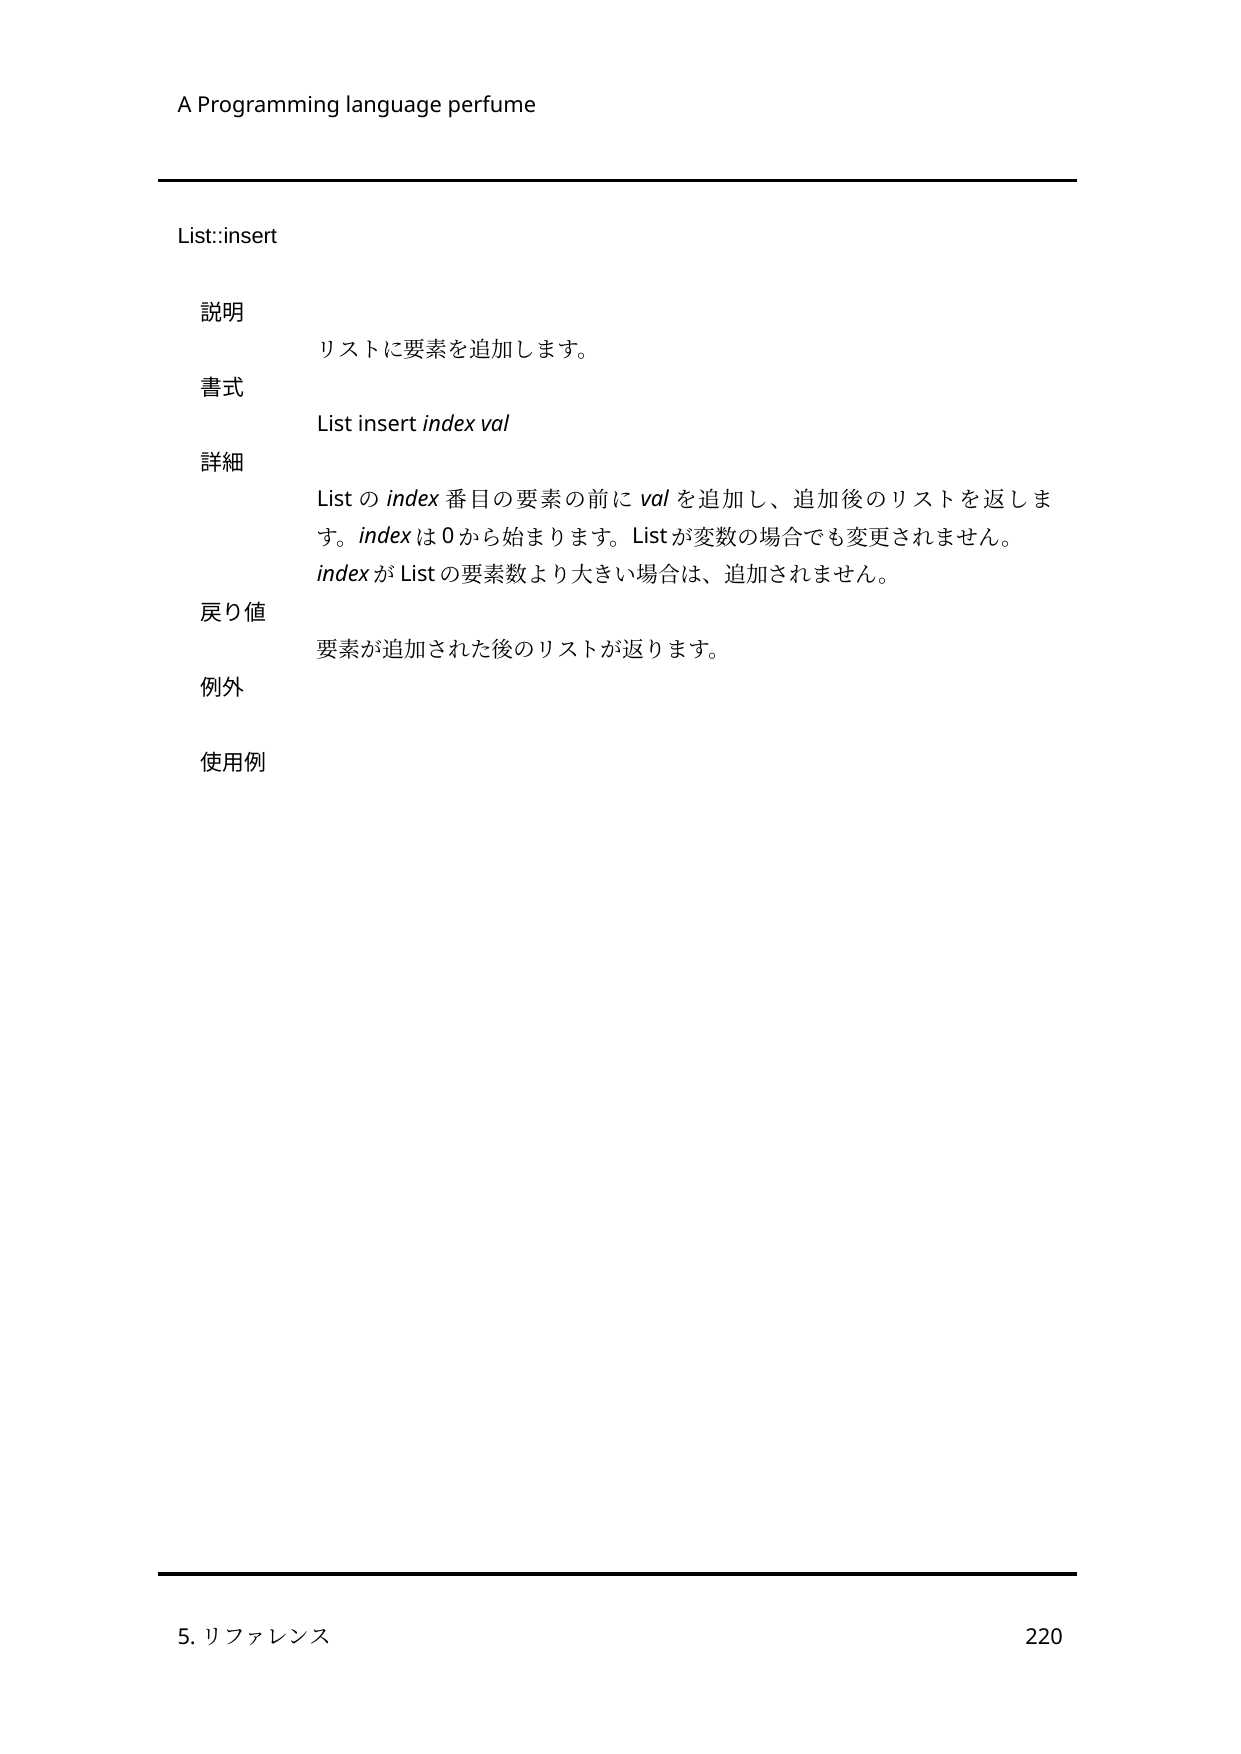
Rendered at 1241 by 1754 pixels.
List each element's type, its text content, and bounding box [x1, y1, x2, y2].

table_cell 例外 [200, 667, 317, 742]
table_cell 要素が追加された後のリストが返ります。 [317, 592, 1063, 667]
table_cell 詳細 [200, 442, 317, 592]
table_cell 戻り値 [200, 592, 317, 667]
table_cell 書式 [200, 367, 317, 442]
table_cell Listのindex番目の要素の前にvalを追加し、追加後のリストを返します。indexは0から始まります。Listが変数の場合でも変更されません。 indexがListの要素数より大きい場合は、追加されません。 [317, 442, 1063, 592]
table_cell List insert index val [317, 367, 1063, 442]
table_header リストに要素を追加します。 [317, 292, 1063, 367]
table_cell [317, 742, 1063, 817]
table_cell 使用例 [200, 742, 317, 817]
table_cell [317, 667, 1063, 742]
subtitle List::insert [177, 217, 1063, 254]
table_header 説明 [200, 292, 317, 367]
